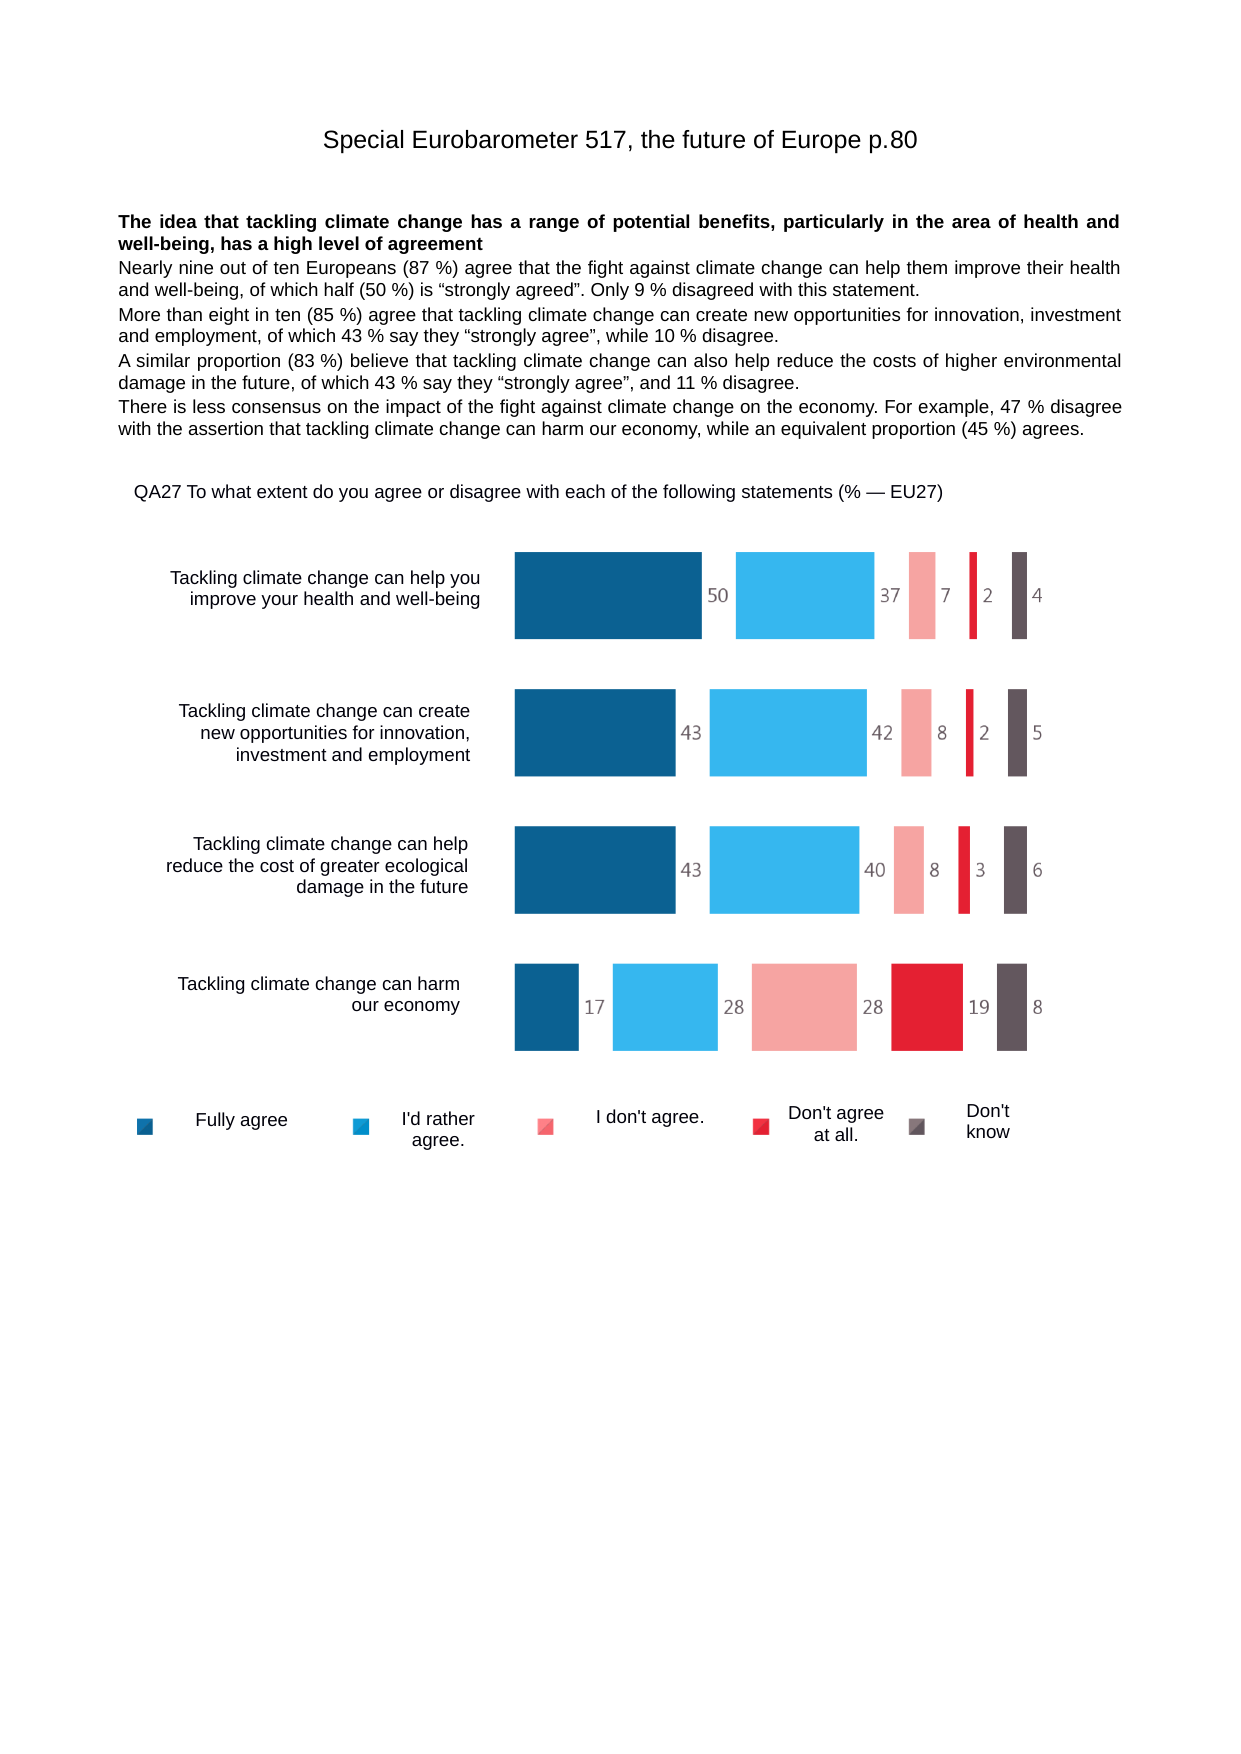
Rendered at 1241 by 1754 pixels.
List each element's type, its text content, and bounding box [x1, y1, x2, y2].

text The idea that tackling climate change has a range of potential benefits, particularly in the area of health and well-being, has a high level of agreement [118, 211, 1122, 254]
picture [130, 1106, 934, 1160]
picture [505, 531, 1056, 1066]
text More than eight in ten (85 %) agree that tackling climate change can create new opportunities for innovation, investment and employment, of which 43 % say they “strongly agree”, while 10 % disagree. [118, 303, 1122, 347]
picture [791, 1108, 799, 1118]
text There is less consensus on the impact of the fight against climate change on the economy. For example, 47 % disagree with the assertion that tackling climate change can harm our economy, while an equivalent proportion (45 %) agrees. [118, 396, 1122, 439]
text A similar proportion (83 %) believe that tackling climate change can also help reduce the costs of higher environmental damage in the future, of which 43 % say they “strongly agree”, and 11 % disagree. [118, 350, 1122, 393]
text Nearly nine out of ten Europeans (87 %) agree that the fight against climate change can help them improve their health and well-being, of which half (50 %) is “strongly agreed”. Only 9 % disagreed with this statement. [118, 257, 1122, 300]
